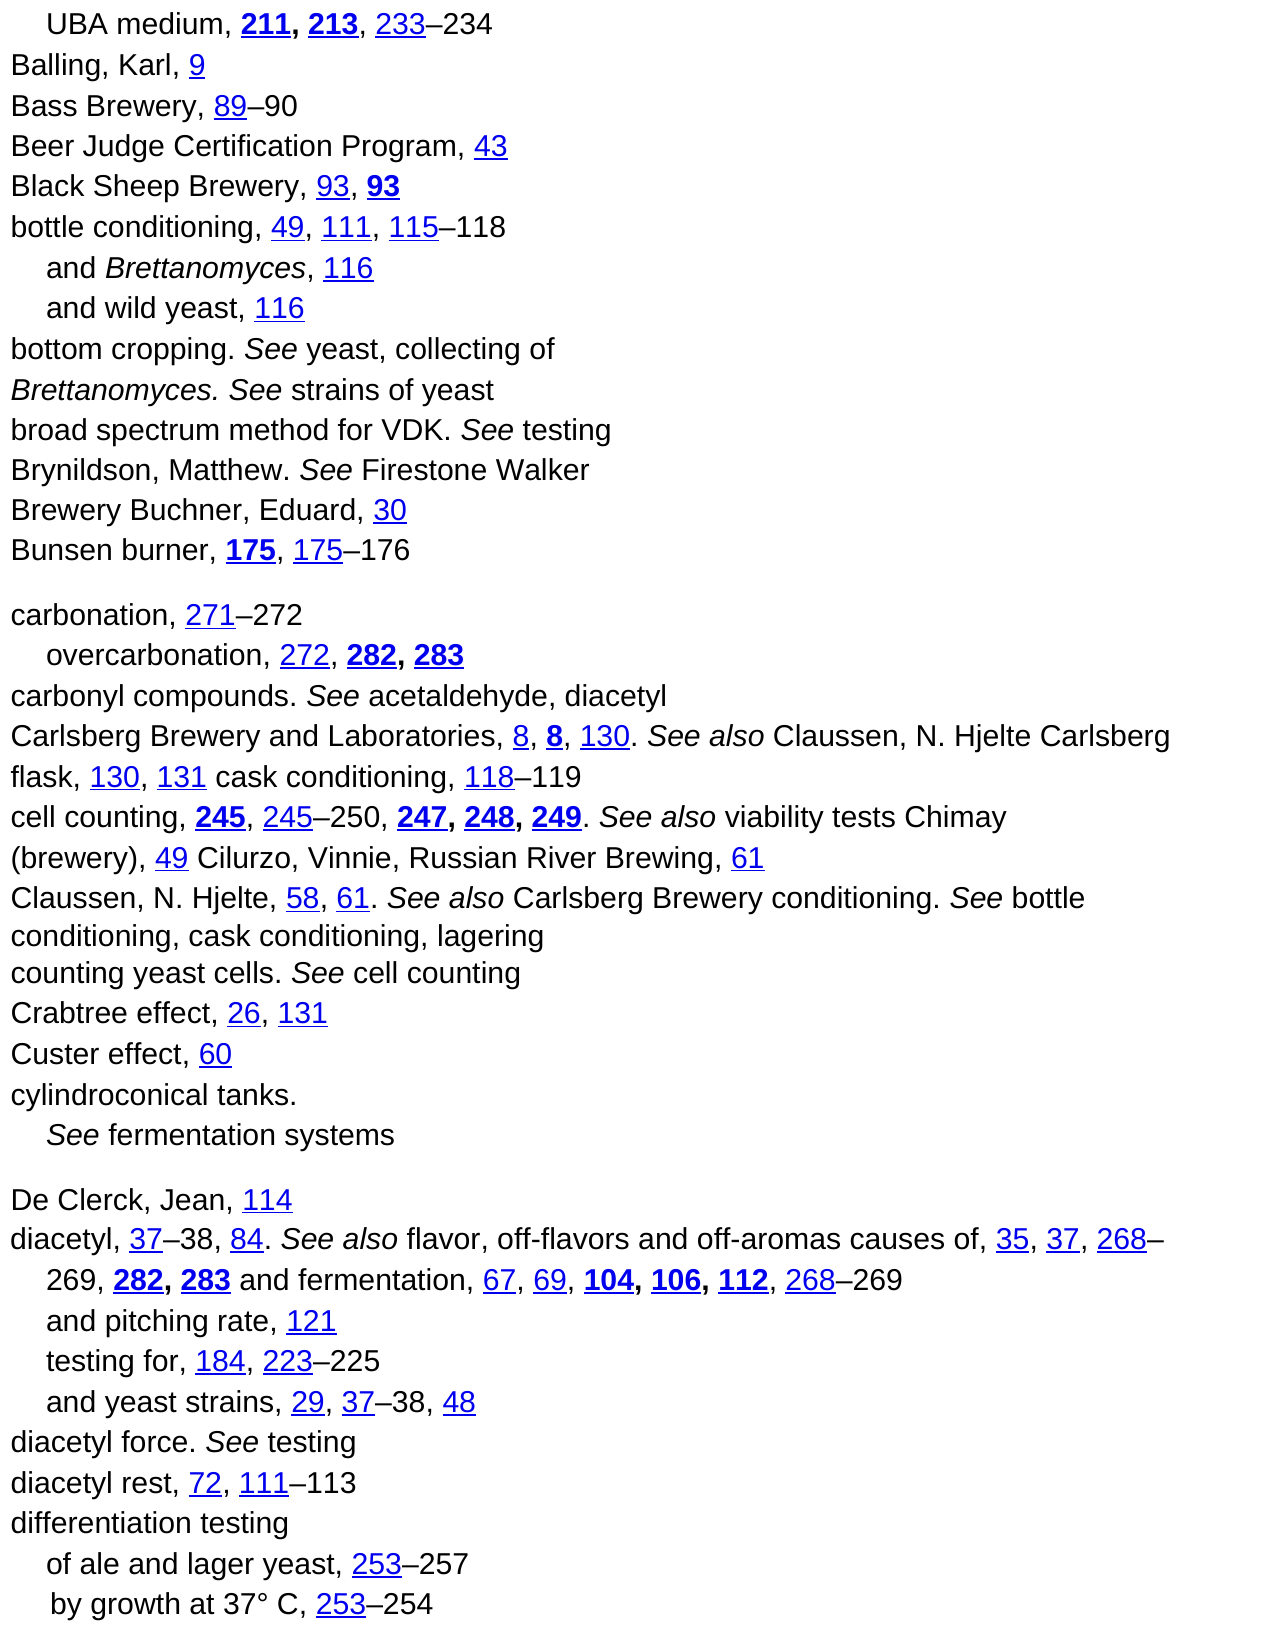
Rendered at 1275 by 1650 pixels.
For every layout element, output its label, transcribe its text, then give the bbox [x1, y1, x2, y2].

text overcarbonation, 272, 282, 283 [46, 637, 1229, 672]
text diacetyl rest, 72, 111–113 [10, 1465, 1229, 1499]
text differentiation testing [10, 1505, 1229, 1540]
text Brettanomyces. See strains of yeast [10, 372, 1229, 406]
text and Brettanomyces, 116 [46, 250, 1229, 285]
text by growth at 37° C, 253–254 [50, 1586, 1229, 1621]
text cell counting, 245, 245–250, 247, 248, 249. See also viability tests Chimay (brewery), 49 Cilurzo, Vinnie, Russian River Brewing, 61 [10, 799, 1075, 874]
text and yeast strains, 29, 37–38, 48 [46, 1384, 1229, 1418]
text carbonyl compounds. See acetaldehyde, diacetyl [10, 678, 1229, 713]
text bottom cropping. See yeast, collecting of [10, 331, 1229, 366]
text of ale and lager yeast, 253–257 [46, 1546, 1229, 1581]
text Black Sheep Brewery, 93, 93 [10, 168, 1229, 203]
text broad spectrum method for VDK. See testing Brynildson, Matthew. See Firestone Walker Brewery Buchner, Eduard, 30 [10, 412, 637, 527]
text De Clerck, Jean, 114 [10, 1182, 1229, 1216]
text Balling, Karl, 9 [10, 47, 1229, 82]
text Claussen, N. Hjelte, 58, 61. See also Carlsberg Brewery conditioning. See bottle conditioning, cask conditioning, lagering [10, 880, 1192, 952]
text Bass Brewery, 89–90 [10, 88, 1229, 122]
text and wild yeast, 116 [46, 291, 1229, 325]
text testing for, 184, 223–225 [46, 1343, 1229, 1378]
text bottle conditioning, 49, 111, 115–118 [10, 209, 1229, 244]
text Beer Judge Certification Program, 43 [10, 128, 1229, 163]
text Carlsberg Brewery and Laboratories, 8, 8, 130. See also Claussen, N. Hjelte Carlsberg flask, 130, 131 cask conditioning, 118–119 [10, 718, 1229, 793]
text Custer effect, 60 [10, 1036, 1229, 1071]
text Crabtree effect, 26, 131 [10, 995, 1229, 1030]
text See fermentation systems [46, 1117, 1229, 1152]
text cylindroconical tanks. [10, 1076, 1229, 1111]
text diacetyl force. See testing [10, 1424, 1229, 1459]
text diacetyl, 37–38, 84. See also flavor, off-flavors and off-aromas causes of, 35, 37, 268–269, 282, 283 and fermentation, 67, 69, 104, 106, 112, 268–269 [10, 1221, 1208, 1297]
text carbonation, 271–272 [10, 597, 1229, 632]
text and pitching rate, 121 [46, 1303, 1229, 1337]
text UBA medium, 211, 213, 233–234 [46, 6, 1229, 41]
text counting yeast cells. See cell counting [10, 955, 1229, 989]
text Bunsen burner, 175, 175–176 [10, 532, 1229, 567]
